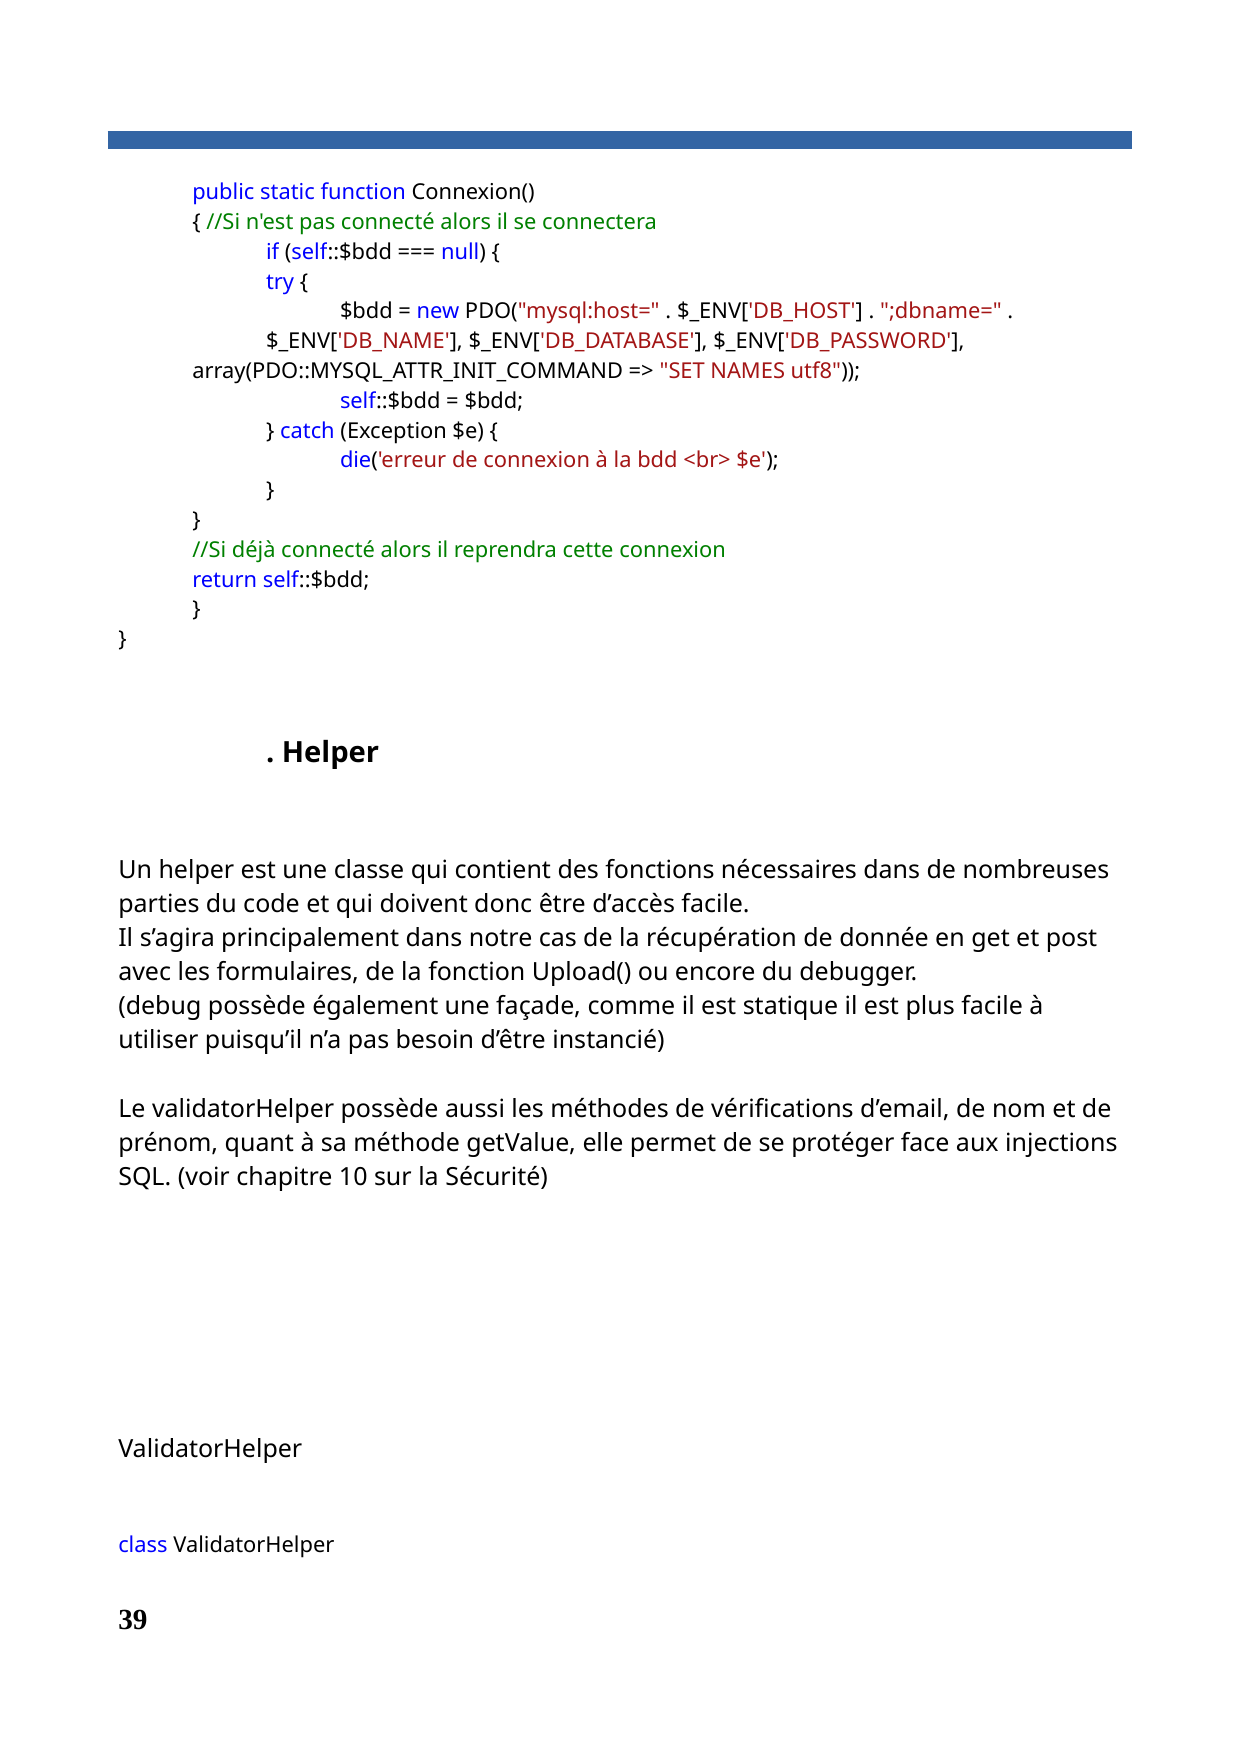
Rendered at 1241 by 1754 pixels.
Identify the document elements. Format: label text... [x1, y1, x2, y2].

text if (self::$bdd === null) { [118, 236, 1122, 266]
text } catch (Exception $e) { [118, 415, 1122, 444]
text try { [118, 266, 1122, 296]
text (debug possède également une façade, comme il est statique il est plus facile à utiliser puisqu’il n’a pas besoin d’être instancié) [118, 988, 1122, 1056]
text ValidatorHelper [118, 1431, 1122, 1465]
text Le validatorHelper possède aussi les méthodes de vérifications d’email, de nom et de prénom, quant à sa méthode getValue, elle permet de se protéger face aux injections SQL. (voir chapitre 10 sur la Sécurité) [118, 1090, 1122, 1192]
text self::$bdd = $bdd; [118, 385, 1122, 415]
text Il s’agira principalement dans notre cas de la récupération de donnée en get et post avec les formulaires, de la fonction Upload() ou encore du debugger. [118, 920, 1122, 988]
text $bdd = new PDO("mysql:host=" . $_ENV['DB_HOST'] . ";dbname=" . $_ENV['DB_NAME'], $_ENV['DB_DATABASE'], $_ENV['DB_PASSWORD'], array(PDO::MYSQL_ATTR_INIT_COMMAND => "SET NAMES utf8")); [118, 296, 1122, 385]
text //Si déjà connecté alors il reprendra cette connexion [118, 534, 1122, 564]
subtitle . Helper [118, 731, 1122, 771]
text public static function Connexion() [118, 176, 1122, 206]
text } [118, 474, 1122, 504]
text { //Si n'est pas connecté alors il se connectera [118, 206, 1122, 236]
text return self::$bdd; [118, 564, 1122, 593]
text } [118, 504, 1122, 534]
text } [118, 593, 1122, 623]
text } [118, 623, 1122, 653]
text Un helper est une classe qui contient des fonctions nécessaires dans de nombreuses parties du code et qui doivent donc être d’accès facile. [118, 852, 1122, 920]
text class ValidatorHelper [118, 1529, 1122, 1558]
text die('erreur de connexion à la bdd <br> $e'); [118, 444, 1122, 474]
